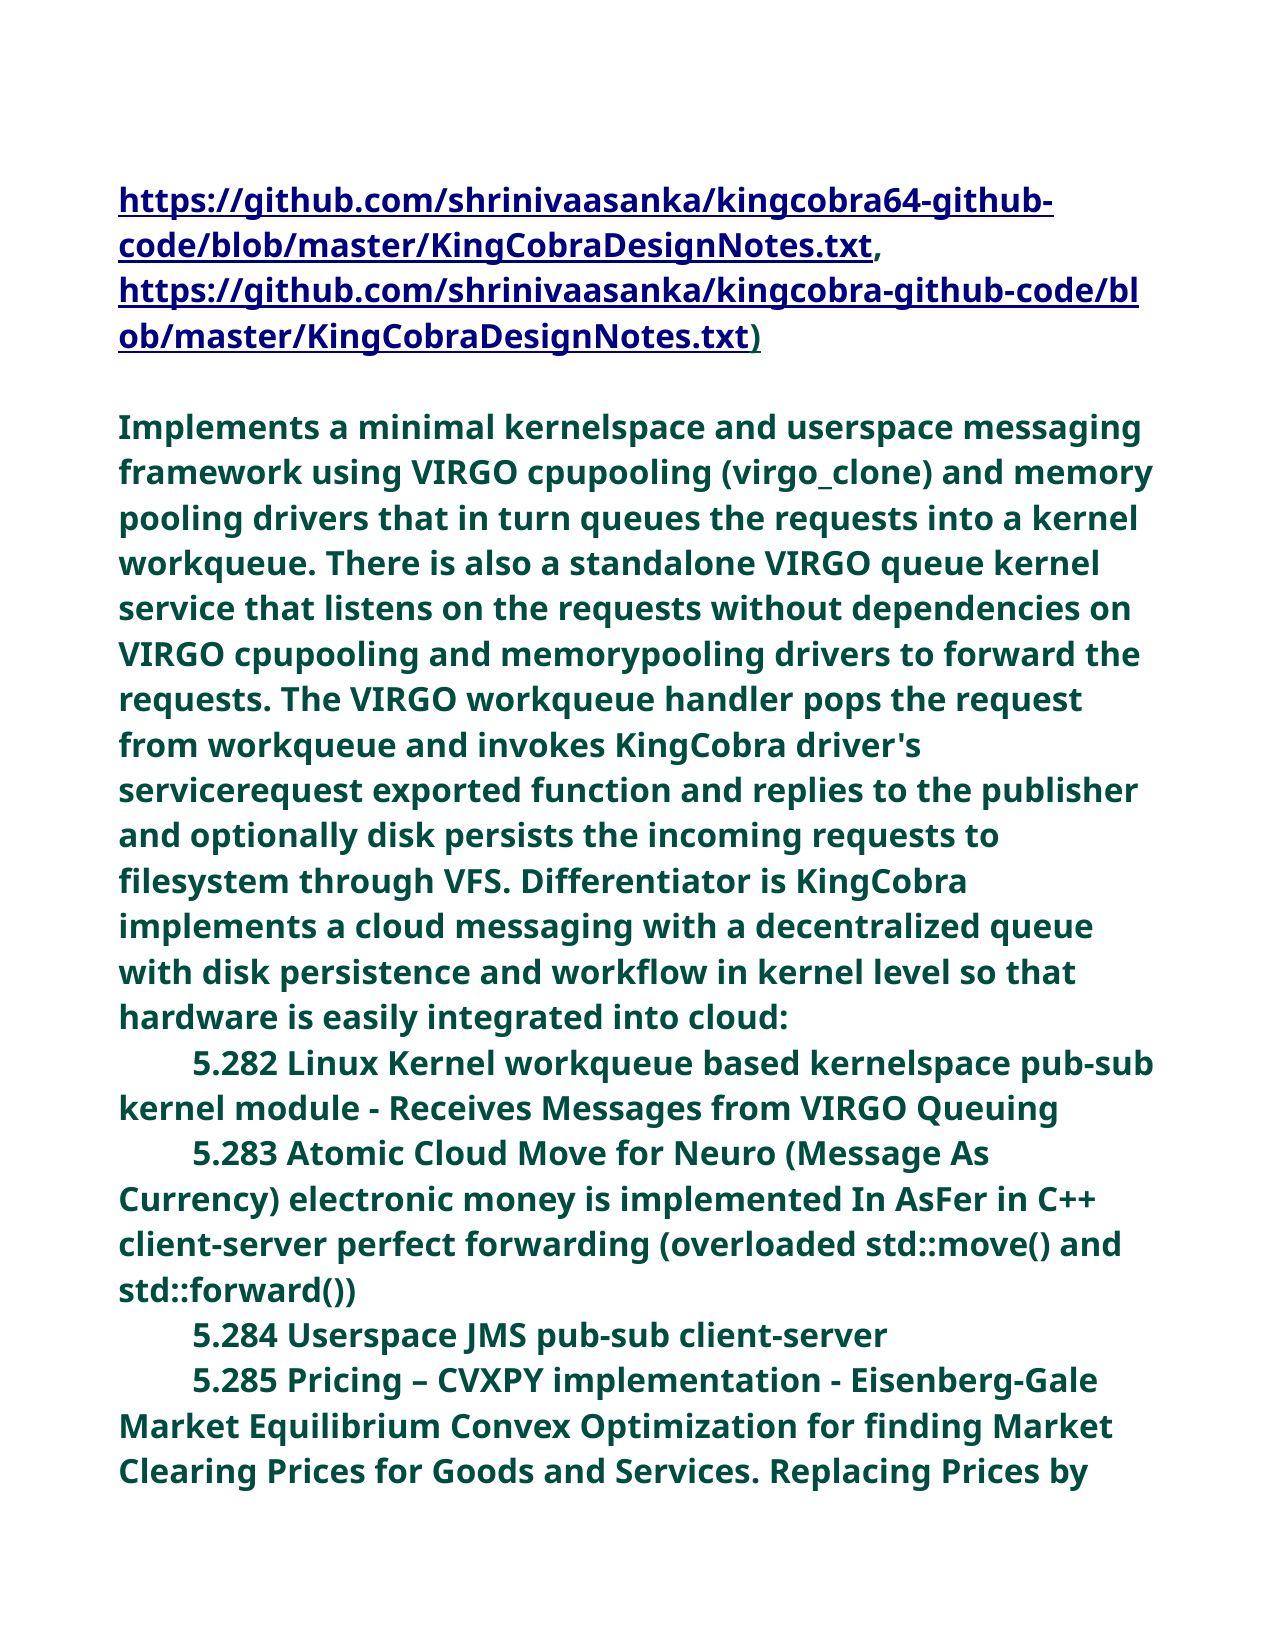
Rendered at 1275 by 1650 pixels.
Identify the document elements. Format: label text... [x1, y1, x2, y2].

text Implements a minimal kernelspace and userspace messaging framework using VIRGO cpupooling (virgo_clone) and memory pooling drivers that in turn queues the requests into a kernel workqueue. There is also a standalone VIRGO queue kernel service that listens on the requests without dependencies on VIRGO cpupooling and memorypooling drivers to forward the requests. The VIRGO workqueue handler pops the request from workqueue and invokes KingCobra driver's servicerequest exported function and replies to the publisher and optionally disk persists the incoming requests to filesystem through VFS. Differentiator is KingCobra implements a cloud messaging with a decentralized queue with disk persistence and workflow in kernel level so that hardware is easily integrated into cloud: [118, 403, 1157, 1039]
text https://github.com/shrinivaasanka/kingcobra64-github-code/blob/master/KingCobraDesignNotes.txt, https://github.com/shrinivaasanka/kingcobra-github-code/blob/master/KingCobraDesignNotes.txt) [118, 176, 1157, 358]
text 5.282 Linux Kernel workqueue based kernelspace pub-sub kernel module - Receives Messages from VIRGO Queuing [118, 1039, 1157, 1130]
text 5.283 Atomic Cloud Move for Neuro (Message As Currency) electronic money is implemented In AsFer in C++ client-server perfect forwarding (overloaded std::move() and std::forward()) [118, 1130, 1157, 1312]
text 5.284 Userspace JMS pub-sub client-server [118, 1312, 1157, 1357]
text 5.285 Pricing – CVXPY implementation - Eisenberg-Gale Market Equilibrium Convex Optimization for finding Market Clearing Prices for Goods and Services. Replacing Prices by [118, 1357, 1157, 1493]
